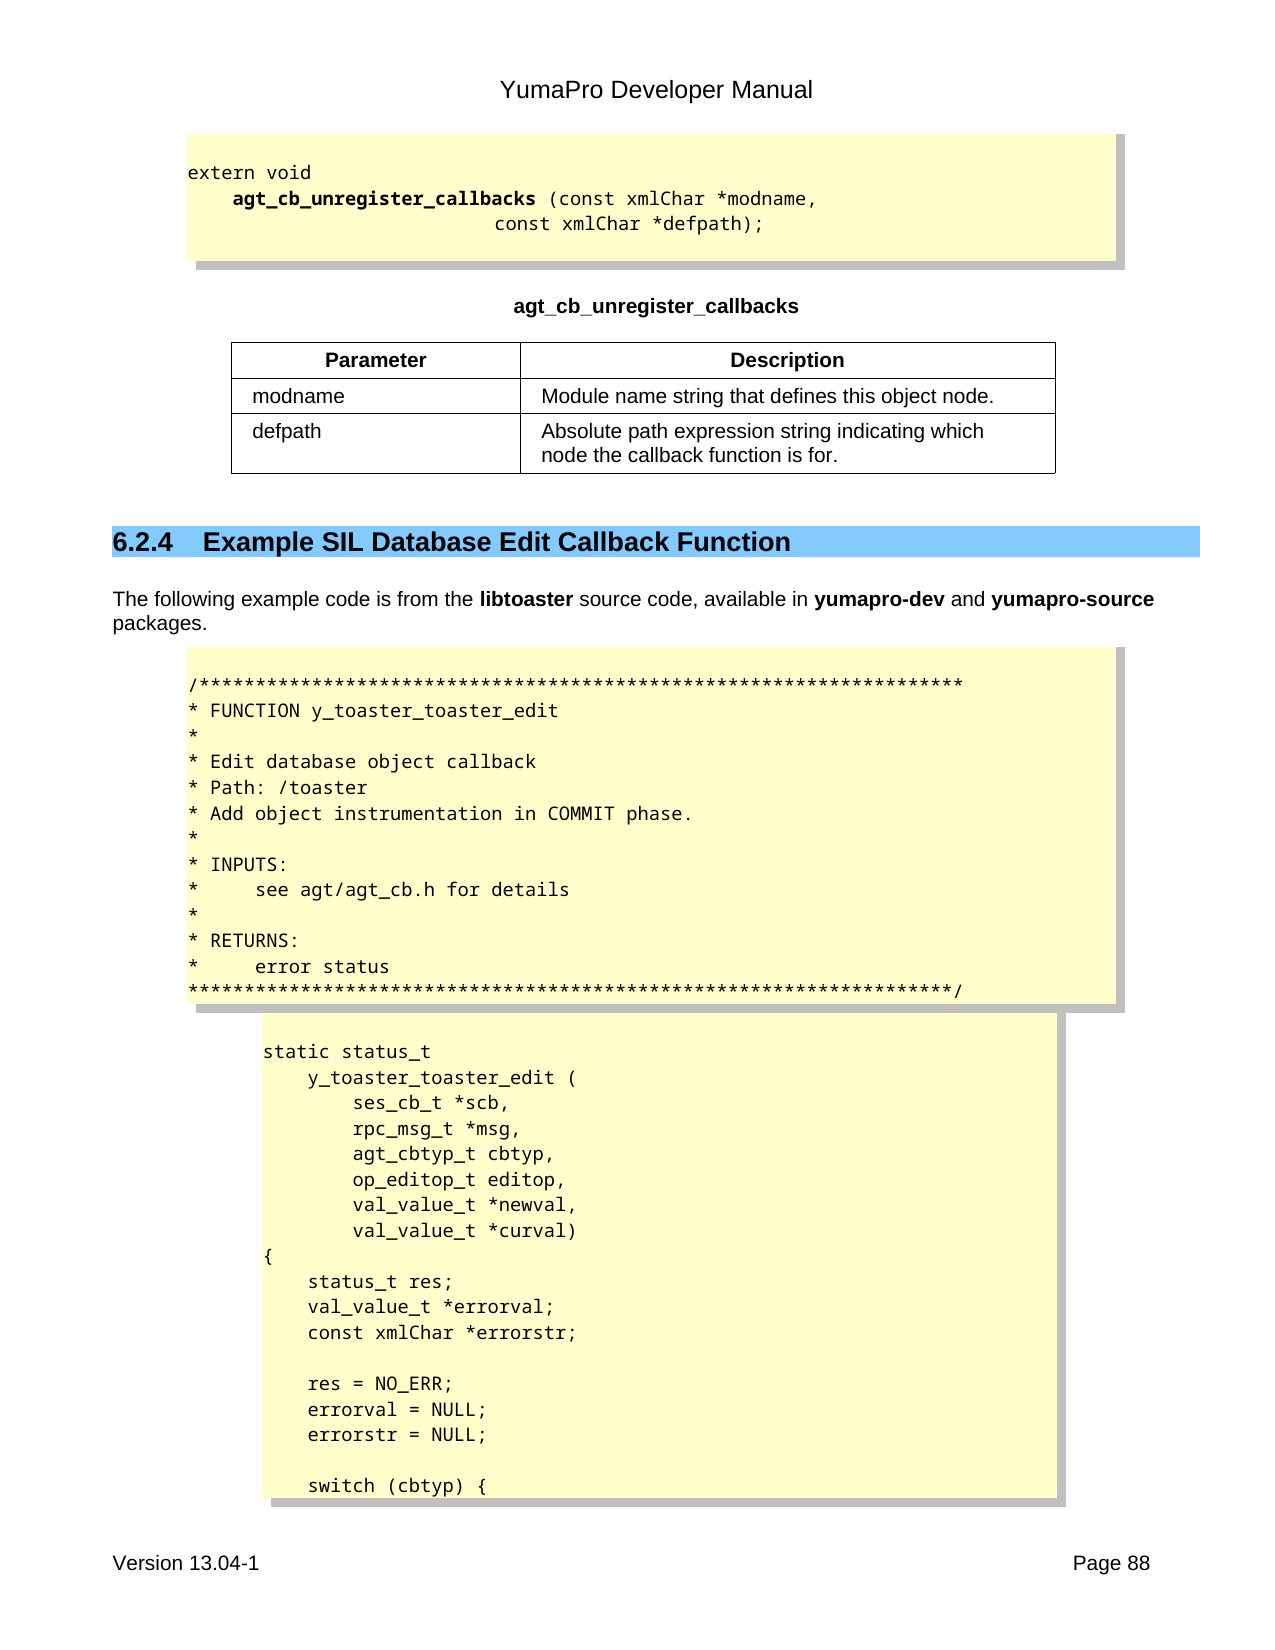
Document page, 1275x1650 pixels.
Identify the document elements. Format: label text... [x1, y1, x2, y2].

text errorstr = NULL; [262, 1421, 1057, 1447]
text * [187, 902, 1116, 927]
text The following example code is from the libtoaster source code, available in yumapro-dev and yumapro-source packages. [112, 586, 1200, 634]
subtitle Example SIL Database Edit Callback Function [112, 526, 1200, 557]
text * Add object instrumentation in COMMIT phase. [187, 800, 1116, 825]
text ********************************************************************/ [187, 978, 1116, 1004]
text { [262, 1243, 1057, 1268]
text * FUNCTION y_toaster_toaster_edit [187, 698, 1116, 723]
text * [187, 825, 1116, 851]
table_header Description [521, 343, 1055, 378]
text * Edit database object callback [187, 749, 1116, 774]
text * Path: /toaster [187, 774, 1116, 800]
text ses_cb_t *scb, [262, 1089, 1057, 1115]
table_cell Absolute path expression string indicating which node the callback function is for. [521, 414, 1055, 473]
text /******************************************************************** [187, 672, 1116, 698]
text status_t res; [262, 1268, 1057, 1294]
text const xmlChar *defpath); [187, 210, 1116, 236]
text agt_cb_unregister_callbacks (const xmlChar *modname, [187, 185, 1116, 210]
text agt_cbtyp_t cbtyp, [262, 1141, 1057, 1166]
text switch (cbtyp) { [262, 1472, 1057, 1498]
table_cell defpath [232, 414, 520, 473]
text errorval = NULL; [262, 1396, 1057, 1421]
text * [187, 723, 1116, 749]
text static status_t [262, 1038, 1057, 1064]
text val_value_t *errorval; [262, 1294, 1057, 1319]
subtitle agt_cb_unregister_callbacks [127, 294, 1185, 318]
table_cell Module name string that defines this object node. [521, 379, 1055, 413]
text val_value_t *newval, [262, 1192, 1057, 1217]
text * error status [187, 953, 1116, 978]
text val_value_t *curval) [262, 1217, 1057, 1243]
text res = NO_ERR; [262, 1370, 1057, 1396]
text * see agt/agt_cb.h for details [187, 876, 1116, 902]
table_header Parameter [232, 343, 520, 378]
text rpc_msg_t *msg, [262, 1115, 1057, 1141]
text op_editop_t editop, [262, 1166, 1057, 1192]
table_cell modname [232, 379, 520, 413]
text * INPUTS: [187, 851, 1116, 876]
text extern void [187, 159, 1116, 185]
text y_toaster_toaster_edit ( [262, 1064, 1057, 1089]
text const xmlChar *errorstr; [262, 1319, 1057, 1345]
text * RETURNS: [187, 927, 1116, 953]
